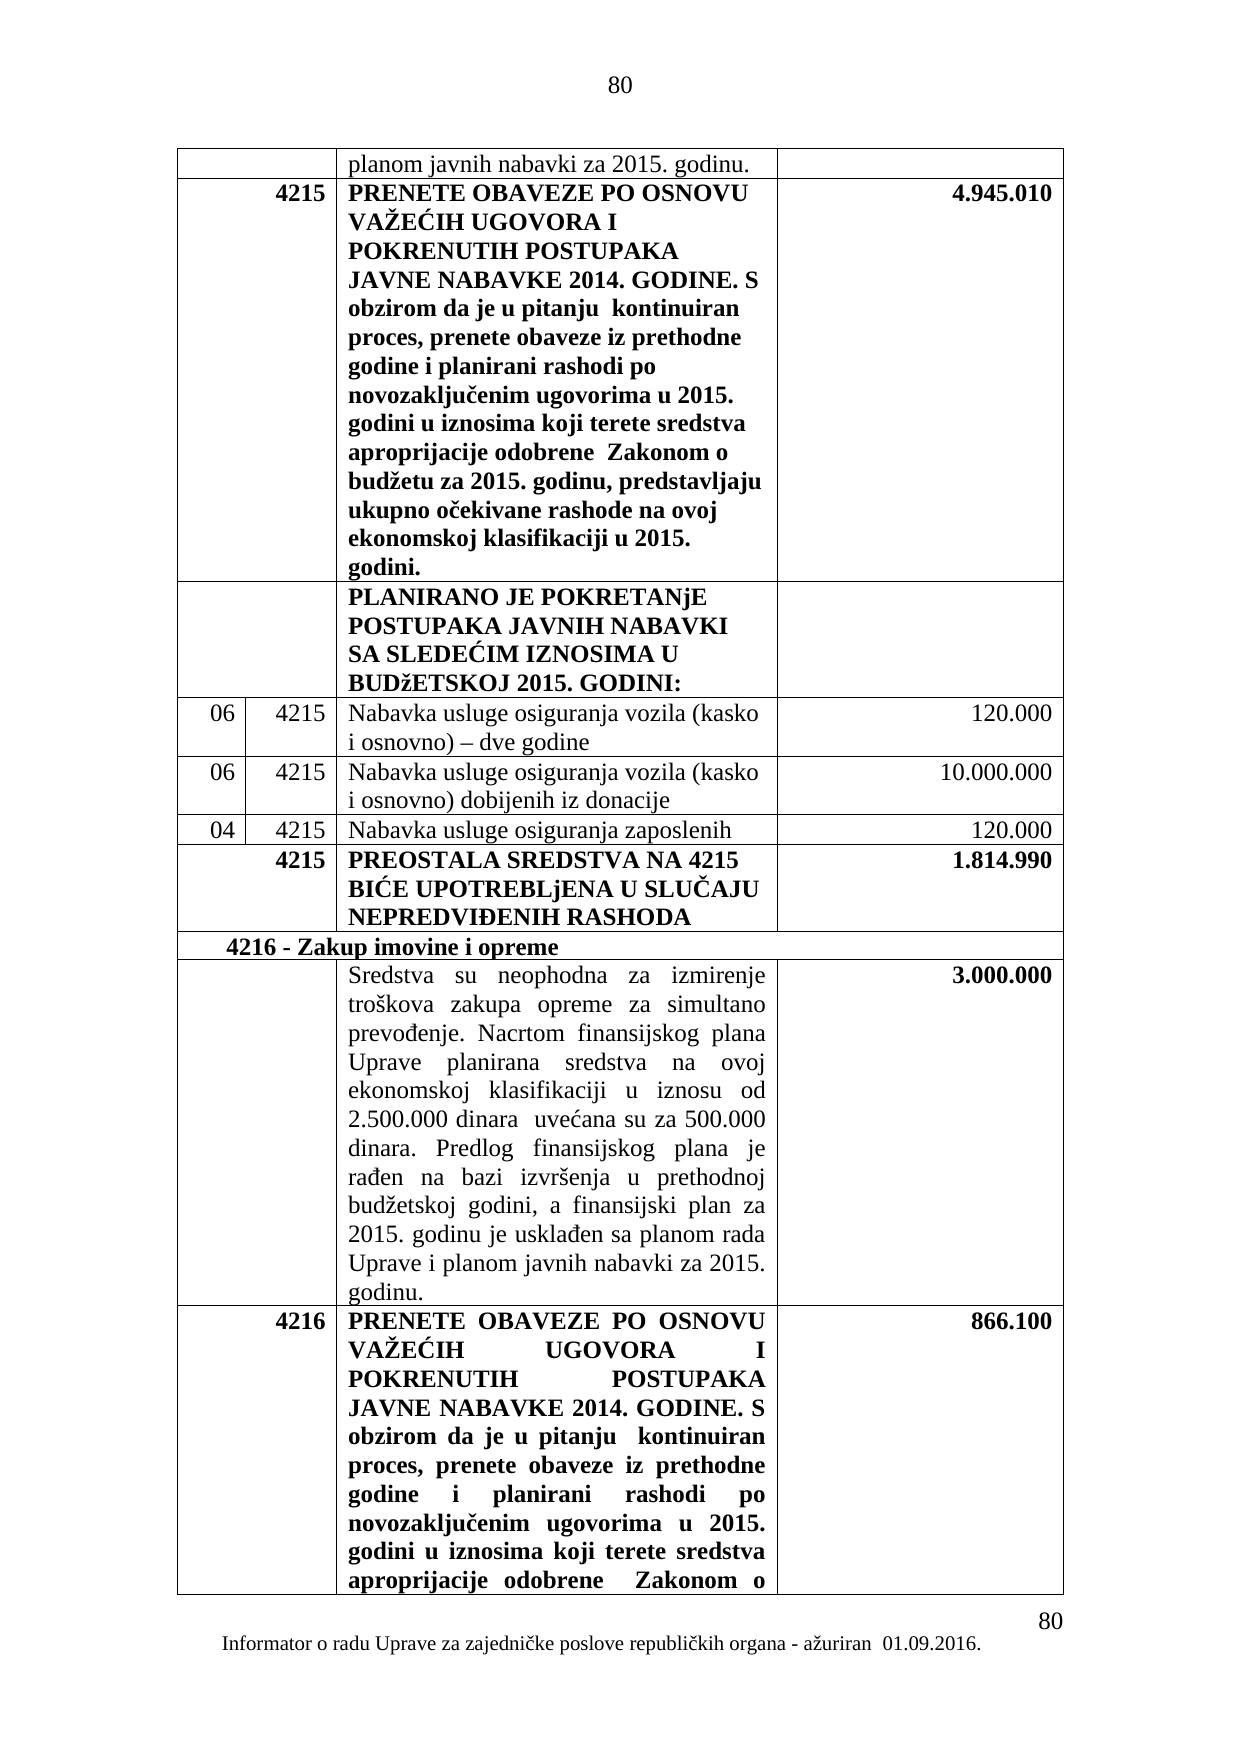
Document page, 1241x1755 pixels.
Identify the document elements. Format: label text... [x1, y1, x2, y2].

table_cell [778, 582, 1063, 697]
table_cell PRENETE OBAVEZE PO OSNOVU VAŽEĆIH UGOVORA I POKRENUTIH POSTUPAKA JAVNE NABAVKE 2014. GODINE. S obzirom da je u pitanju kontinuiran proces, prenete obaveze iz prethodne godine i planirani rashodi po novozaklјučenim ugovorima u 2015. godini u iznosima koji terete sredstva aproprijacije odobrene Zakonom o budžetu za 2015. godinu, predstavlјaju ukupno očekivane rashode na ovoj ekonomskoj klasifikaciji u 2015. godini. [337, 179, 777, 581]
table_cell 04 [178, 815, 245, 844]
table_cell 4215 [246, 698, 336, 756]
table_cell 866.100 [778, 1306, 1063, 1594]
table_cell 120.000 [778, 815, 1063, 844]
table_cell [178, 960, 336, 1305]
table_cell Nabavka usluge osiguranja vozila (kasko i osnovno) – dve godine [337, 698, 777, 756]
table_cell [778, 149, 1063, 177]
table_cell [178, 149, 336, 177]
table_cell [178, 582, 336, 697]
table_cell PREOSTALA SREDSTVA NA 4215 BIĆE UPOTREBLjENA U SLUČAJU NEPREDVIĐENIH RASHODA [337, 845, 777, 931]
table_cell planom javnih nabavki za 2015. godinu. [337, 149, 777, 177]
table_cell 3.000.000 [778, 960, 1063, 1305]
table_cell Nabavka usluge osiguranja zaposlenih [337, 815, 777, 844]
table_cell 1.814.990 [778, 845, 1063, 931]
table_cell 06 [178, 698, 245, 756]
table_cell 4215 [246, 815, 336, 844]
table_cell 10.000.000 [778, 757, 1063, 814]
table_cell 4.945.010 [778, 179, 1063, 581]
table_cell 4215 [178, 179, 336, 581]
table_cell 120.000 [778, 698, 1063, 756]
table_cell 4216 - Zakup imovine i opreme [178, 932, 1063, 959]
table_cell Sredstva su neophodna za izmirenje troškova zakupa opreme za simultano prevođenje. Nacrtom finansijskog plana Uprave planirana sredstva na ovoj ekonomskoj klasifikaciji u iznosu od 2.500.000 dinara uvećana su za 500.000 dinara. Predlog finansijskog plana je rađen na bazi izvršenja u prethodnoj budžetskoj godini, a finansijski plan za 2015. godinu je usklađen sa planom rada Uprave i planom javnih nabavki za 2015. godinu. [337, 960, 777, 1305]
table_cell Nabavka usluge osiguranja vozila (kasko i osnovno) dobijenih iz donacije [337, 757, 777, 814]
table_cell PRENETE OBAVEZE PO OSNOVU VAŽEĆIH UGOVORA I POKRENUTIH POSTUPAKA JAVNE NABAVKE 2014. GODINE. S obzirom da je u pitanju kontinuiran proces, prenete obaveze iz prethodne godine i planirani rashodi po novozaklјučenim ugovorima u 2015. godini u iznosima koji terete sredstva aproprijacije odobrene Zakonom o [337, 1306, 777, 1594]
table_cell 4215 [246, 757, 336, 814]
table_cell PLANIRANO JE POKRETANјE POSTUPAKA JAVNIH NABAVKI SA SLEDEĆIM IZNOSIMA U BUDžETSKOJ 2015. GODINI: [337, 582, 777, 697]
table_cell 4216 [178, 1306, 336, 1594]
table_cell 06 [178, 757, 245, 814]
table_cell 4215 [178, 845, 336, 931]
